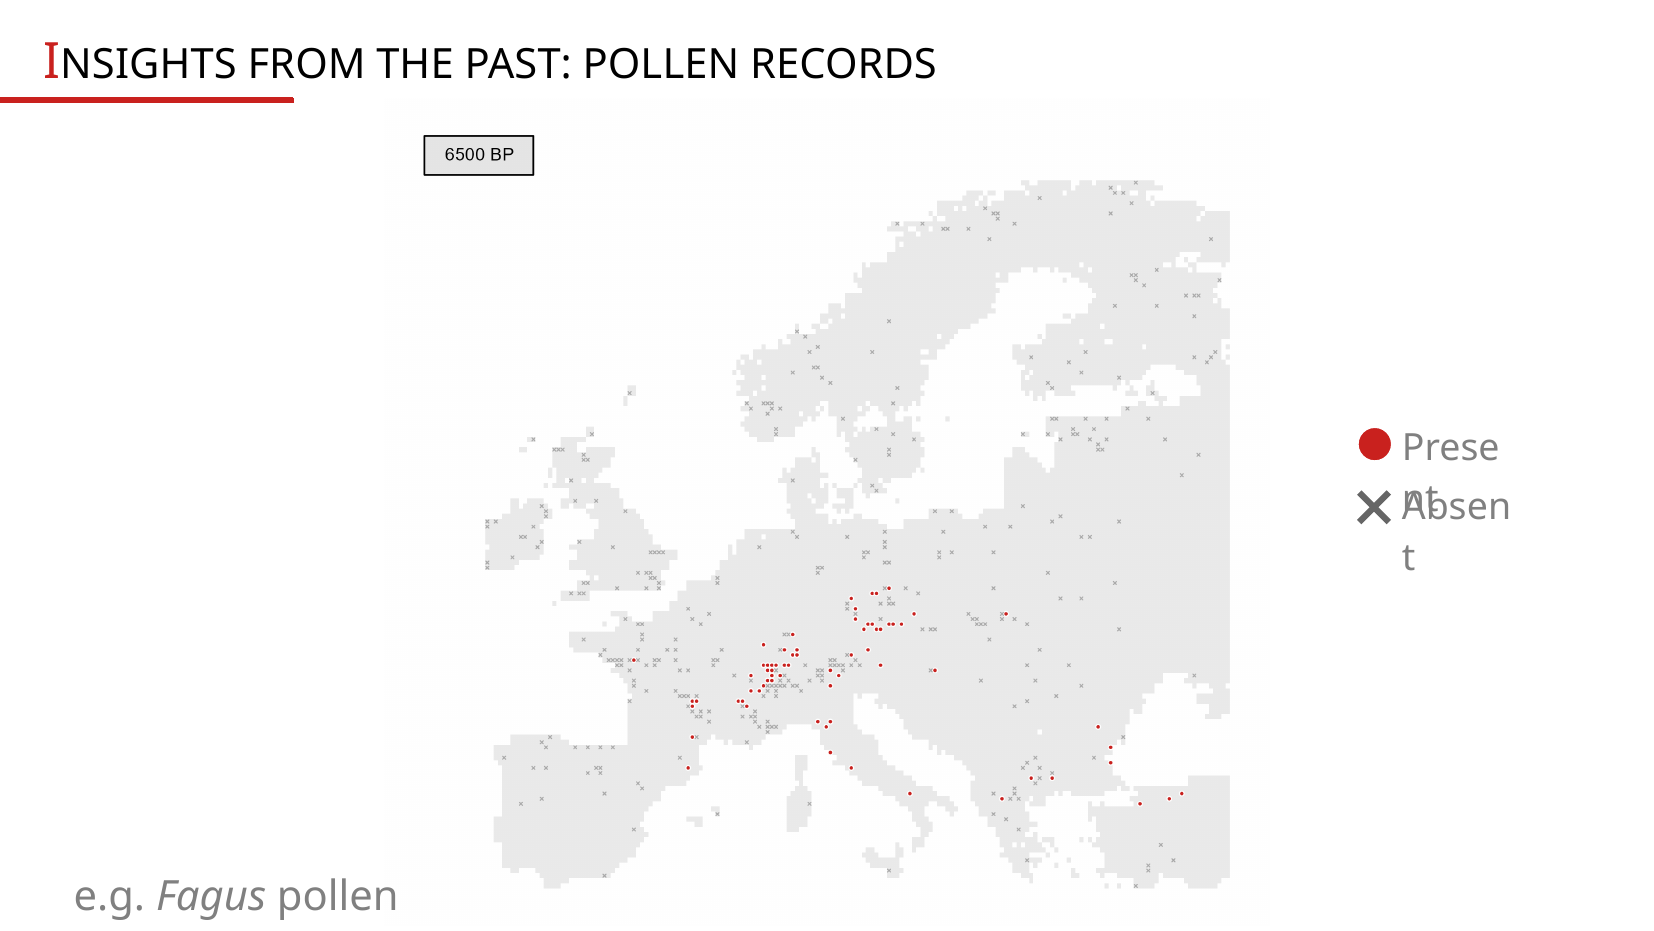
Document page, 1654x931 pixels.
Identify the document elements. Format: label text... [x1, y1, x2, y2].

text_box Absent [1387, 472, 1535, 539]
picture [384, 98, 1270, 926]
text_box Present [1387, 413, 1535, 472]
text_box [1357, 426, 1387, 462]
text_box INSIGHTS FROM THE PAST: POLLEN RECORDS [28, 0, 1623, 119]
text_box e.g. Fagus pollen records [0, 858, 473, 931]
